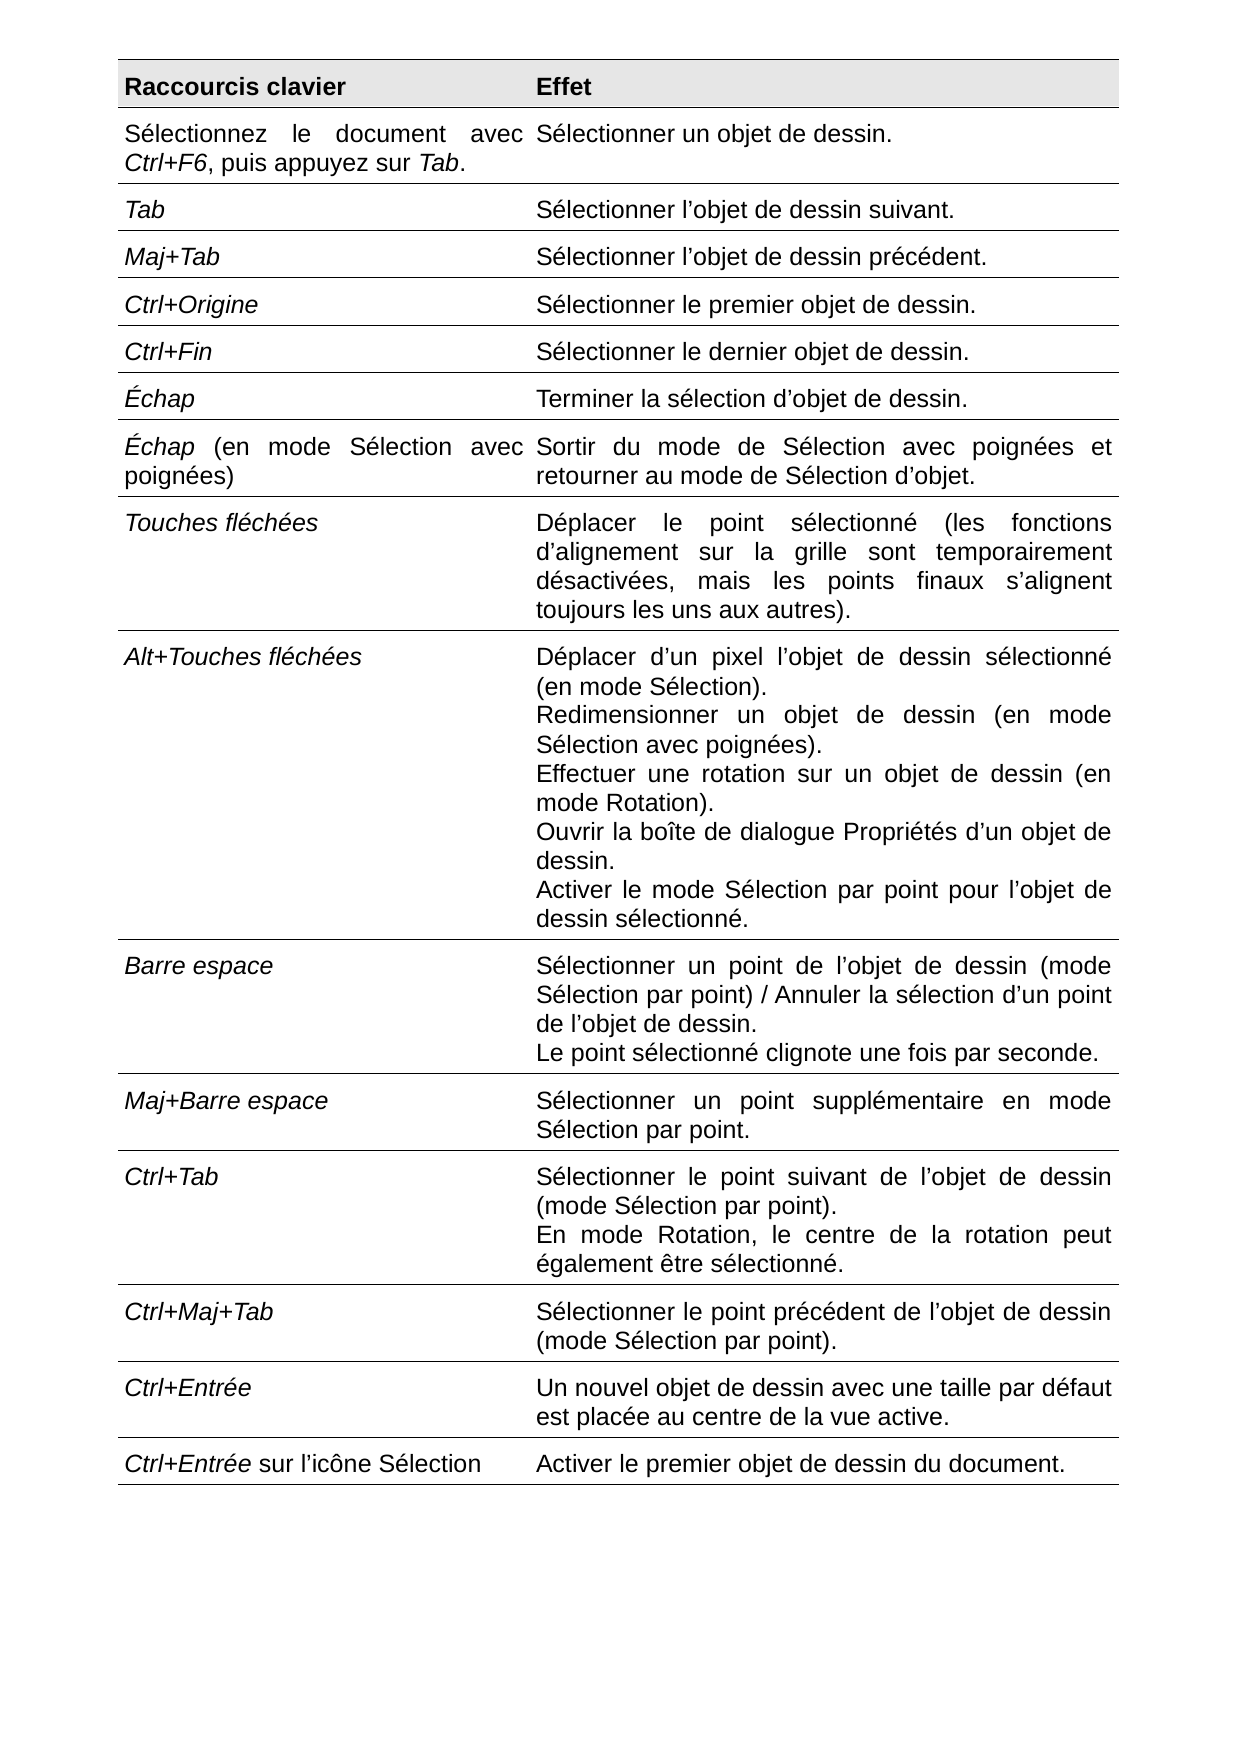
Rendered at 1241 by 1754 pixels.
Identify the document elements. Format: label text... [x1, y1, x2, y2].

table_cell Sélectionner le point précédent de l’objet de dessin (mode Sélection par point). [530, 1285, 1119, 1361]
table_cell Sélectionner l’objet de dessin précédent. [530, 231, 1119, 277]
table_cell Touches fléchées [118, 497, 530, 630]
table_cell Alt+Touches fléchées [118, 631, 530, 939]
table_cell Barre espace [118, 940, 530, 1073]
table_header Effet [530, 60, 1119, 106]
table_cell Ctrl+Origine [118, 278, 530, 324]
table_cell Échap [118, 373, 530, 419]
table_cell Terminer la sélection d’objet de dessin. [530, 373, 1119, 419]
table_cell Sélectionner l’objet de dessin suivant. [530, 184, 1119, 230]
table_cell Sélectionner le point suivant de l’objet de dessin (mode Sélection par point). En mode Rotation, le centre de la rotation peut également être sélectionné. [530, 1151, 1119, 1284]
table_cell Ctrl+Entrée [118, 1362, 530, 1437]
table_cell Sélectionner un point supplémentaire en mode Sélection par point. [530, 1074, 1119, 1150]
table_cell Tab [118, 184, 530, 230]
table_cell Sélectionner un objet de dessin. [530, 108, 1119, 183]
table_cell Maj+Barre espace [118, 1074, 530, 1150]
table_cell Un nouvel objet de dessin avec une taille par défaut est placée au centre de la vue active. [530, 1362, 1119, 1437]
table_cell Déplacer le point sélectionné (les fonctions d’alignement sur la grille sont temporairement désactivées, mais les points finaux s’alignent toujours les uns aux autres). [530, 497, 1119, 630]
table_cell Sélectionner le premier objet de dessin. [530, 278, 1119, 324]
table_cell Sélectionner un point de l’objet de dessin (mode Sélection par point) / Annuler la sélection d’un point de l’objet de dessin. Le point sélectionné clignote une fois par seconde. [530, 940, 1119, 1073]
table_cell Sélectionner le dernier objet de dessin. [530, 326, 1119, 372]
table_cell Sortir du mode de Sélection avec poignées et retourner au mode de Sélection d’objet. [530, 420, 1119, 496]
table_cell Sélectionnez le document avec Ctrl+F6, puis appuyez sur Tab. [118, 108, 530, 183]
table_cell Ctrl+Entrée sur l’icône Sélection [118, 1438, 530, 1484]
table_cell Activer le premier objet de dessin du document. [530, 1438, 1119, 1484]
table_cell Déplacer d’un pixel l’objet de dessin sélectionné (en mode Sélection). Redimensionner un objet de dessin (en mode Sélection avec poignées). Effectuer une rotation sur un objet de dessin (en mode Rotation). Ouvrir la boîte de dialogue Propriétés d’un objet de dessin. Activer le mode Sélection par point pour l’objet de dessin sélectionné. [530, 631, 1119, 939]
table_cell Ctrl+Maj+Tab [118, 1285, 530, 1361]
table_cell Maj+Tab [118, 231, 530, 277]
table_cell Ctrl+Tab [118, 1151, 530, 1284]
table_cell Échap (en mode Sélection avec poignées) [118, 420, 530, 496]
table_header Raccourcis clavier [118, 60, 530, 106]
table_cell Ctrl+Fin [118, 326, 530, 372]
